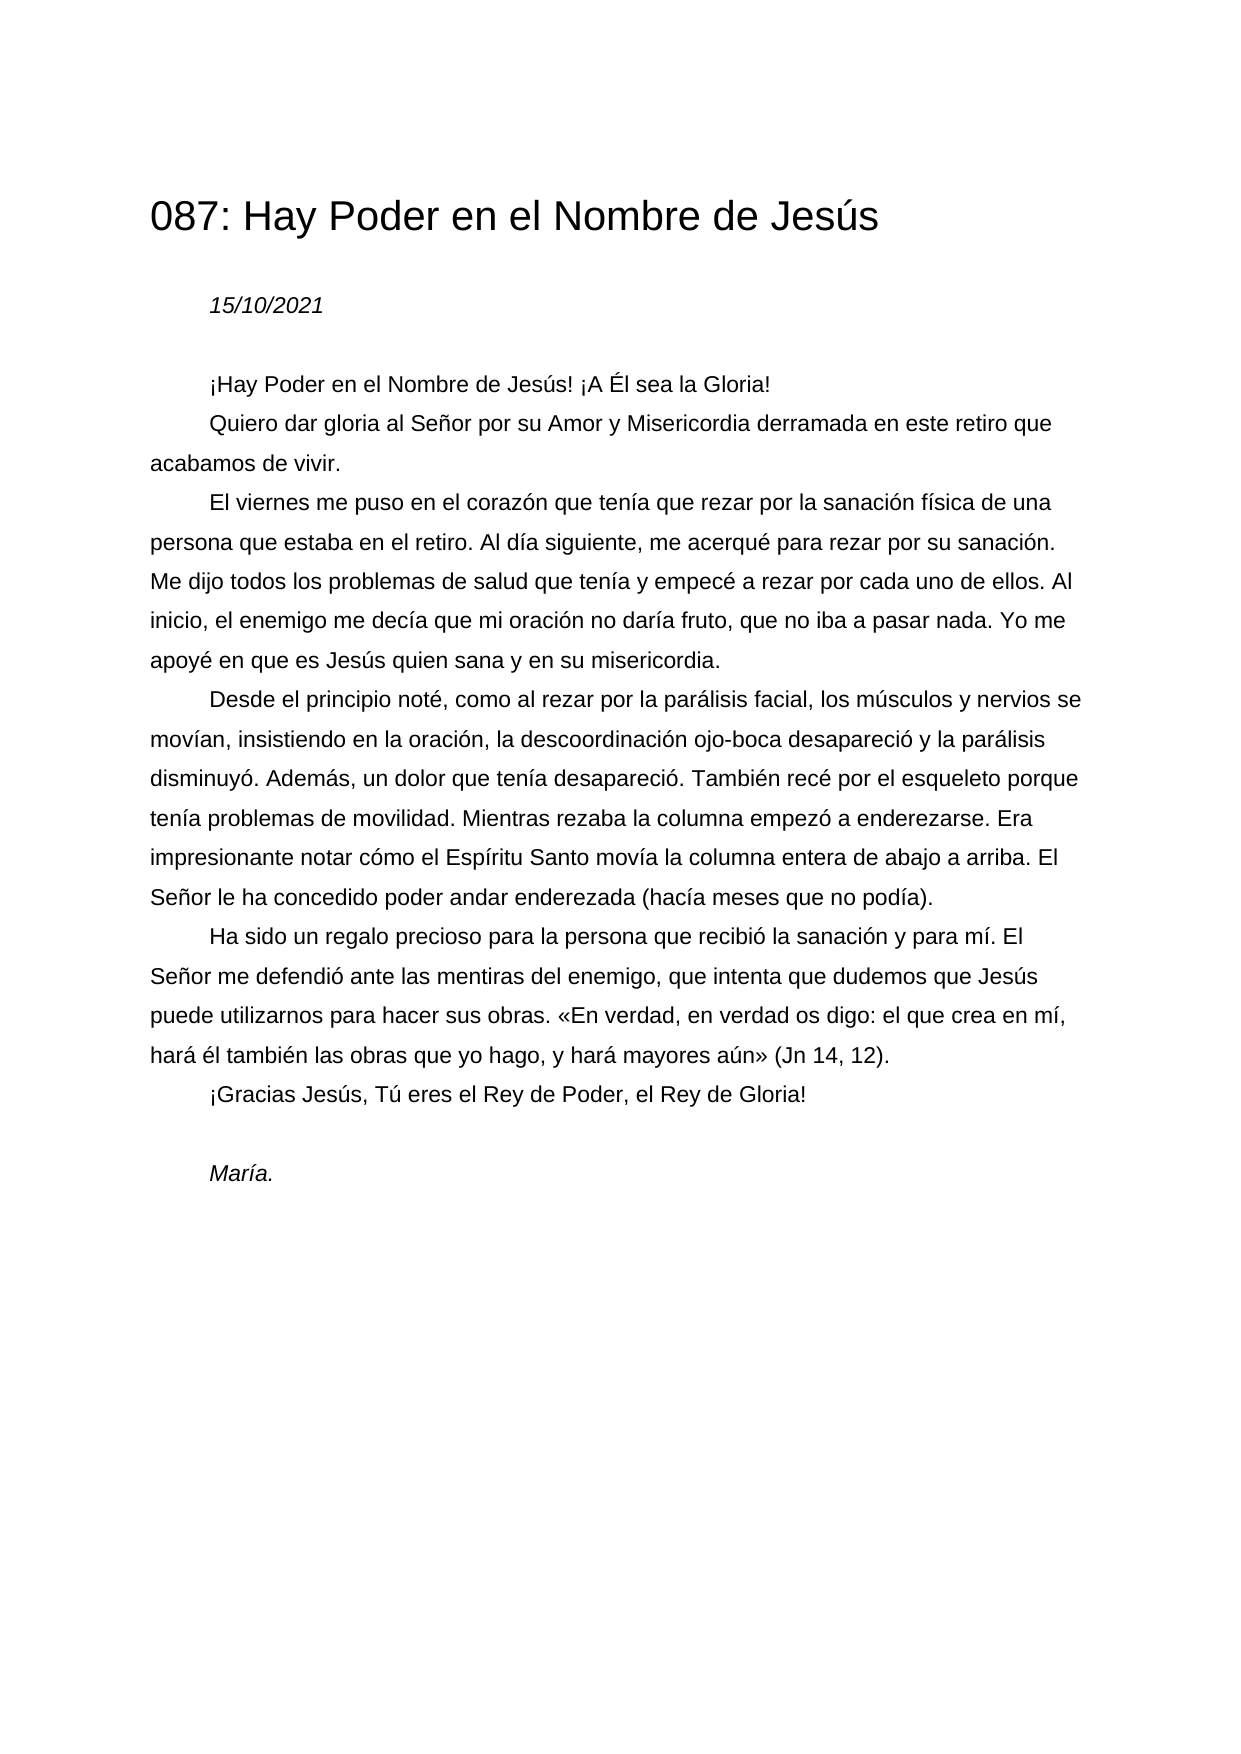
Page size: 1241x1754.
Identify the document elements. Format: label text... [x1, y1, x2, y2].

text Quiero dar gloria al Señor por su Amor y Misericordia derramada en este retiro que acabamos de vivir. [150, 410, 1090, 476]
text Ha sido un regalo precioso para la persona que recibió la sanación y para mí. El Señor me defendió ante las mentiras del enemigo, que intenta que dudemos que Jesús puede utilizarnos para hacer sus obras. «En verdad, en verdad os digo: el que crea en mí, hará él también las obras que yo hago, y hará mayores aún» (Jn 14, 12). [150, 923, 1090, 1068]
subtitle 087: Hay Poder en el Nombre de Jesús [150, 192, 1090, 239]
text El viernes me puso en el corazón que tenía que rezar por la sanación física de una persona que estaba en el retiro. Al día siguiente, me acerqué para rezar por su sanación. Me dijo todos los problemas de salud que tenía y empecé a rezar por cada uno de ellos. Al inicio, el enemigo me decía que mi oración no daría fruto, que no iba a pasar nada. Yo me apoyé en que es Jesús quien sana y en su misericordia. [150, 489, 1090, 673]
text ¡Gracias Jesús, Tú eres el Rey de Poder, el Rey de Gloria! [150, 1081, 1090, 1107]
text María. [150, 1160, 1090, 1186]
text 15/10/2021 [150, 292, 1090, 318]
text ¡Hay Poder en el Nombre de Jesús! ¡A Él sea la Gloria! [150, 371, 1090, 397]
text Desde el principio noté, como al rezar por la parálisis facial, los músculos y nervios se movían, insistiendo en la oración, la descoordinación ojo-boca desapareció y la parálisis disminuyó. Además, un dolor que tenía desapareció. También recé por el esqueleto porque tenía problemas de movilidad. Mientras rezaba la columna empezó a enderezarse. Era impresionante notar cómo el Espíritu Santo movía la columna entera de abajo a arriba. El Señor le ha concedido poder andar enderezada (hacía meses que no podía). [150, 686, 1090, 910]
